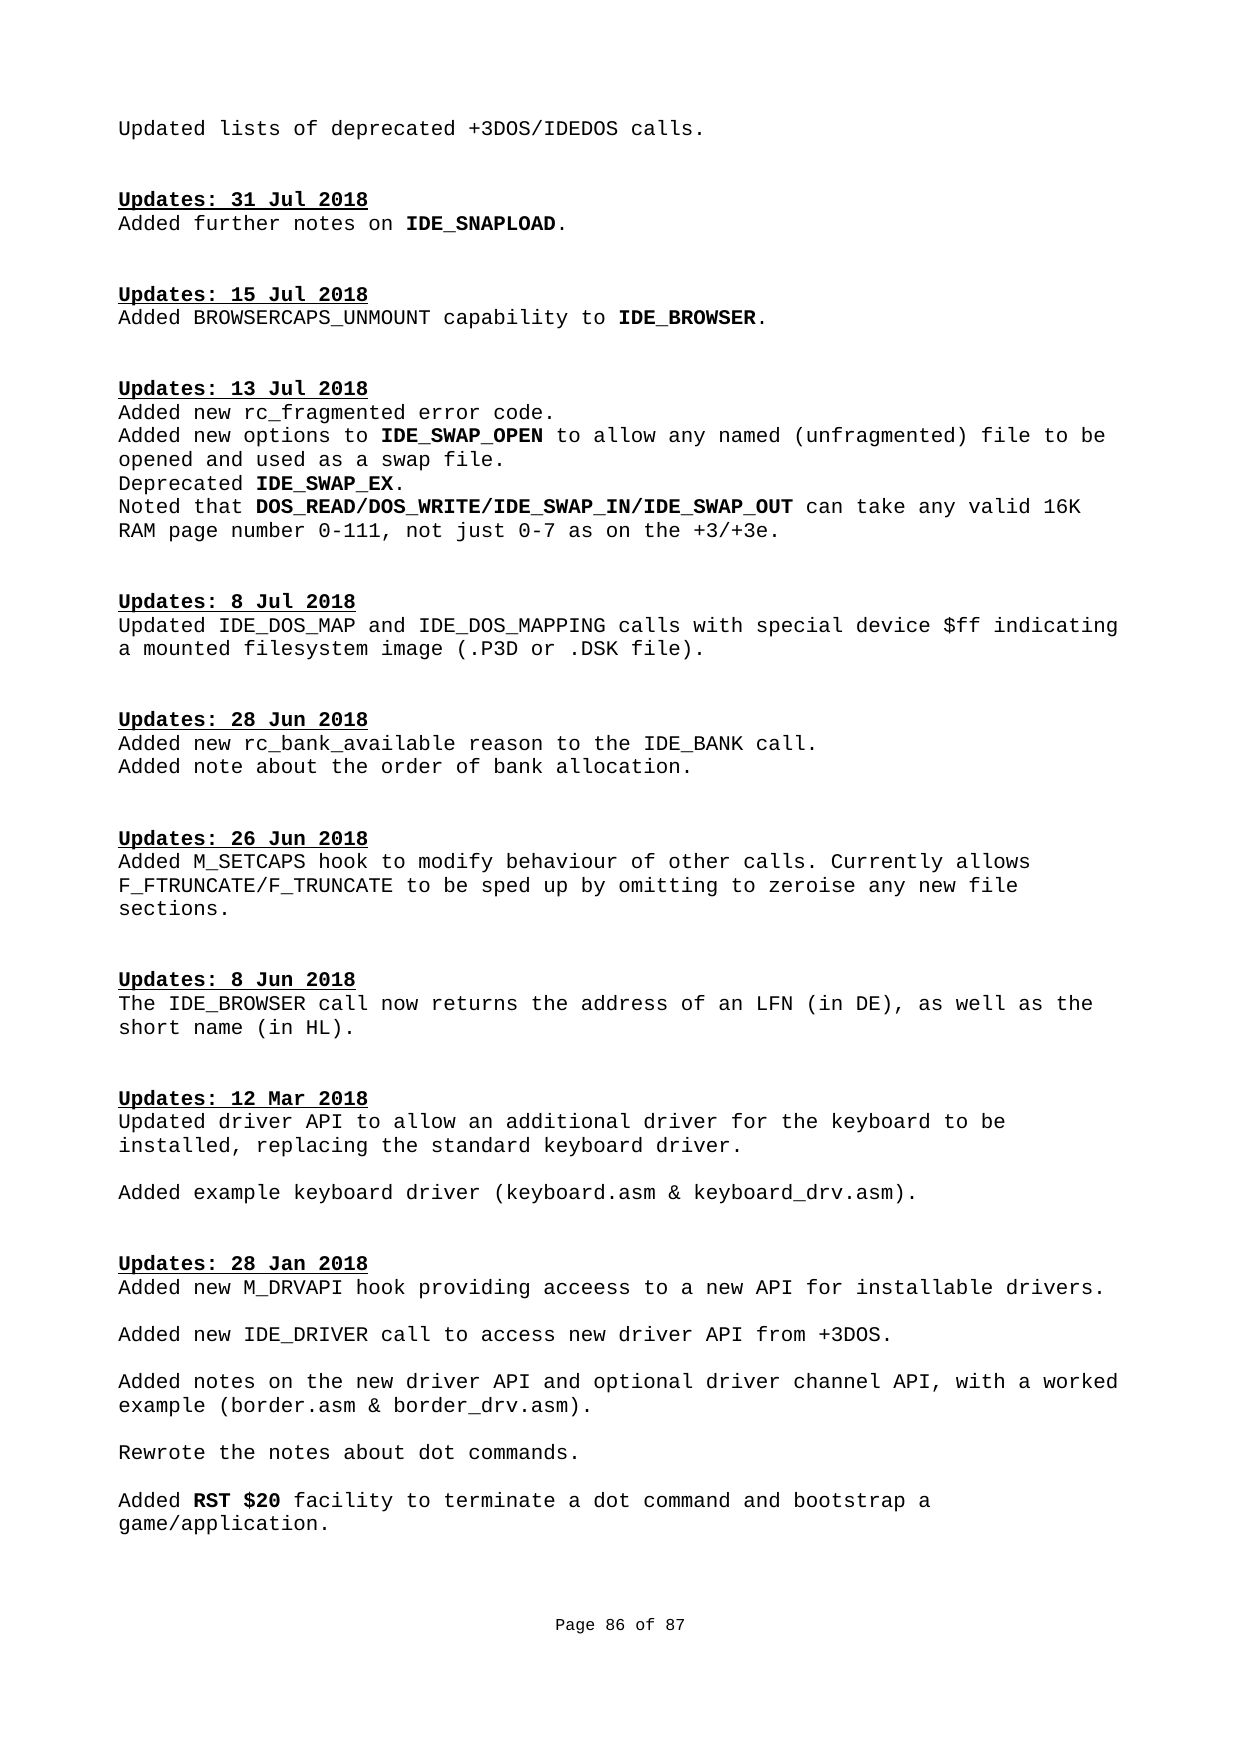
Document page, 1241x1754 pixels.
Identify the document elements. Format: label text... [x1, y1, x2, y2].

text Updates: 13 Jul 2018 [118, 378, 1122, 402]
text Deprecated IDE_SWAP_EX. [118, 473, 1122, 496]
text Updates: 12 Mar 2018 [118, 1088, 1122, 1111]
text Updated IDE_DOS_MAP and IDE_DOS_MAPPING calls with special device $ff indicating a mounted filesystem image (.P3D or .DSK file). [118, 615, 1122, 662]
text Updates: 28 Jan 2018 [118, 1253, 1122, 1277]
text Added M_SETCAPS hook to modify behaviour of other calls. Currently allows F_FTRUNCATE/F_TRUNCATE to be sped up by omitting to zeroise any new file sections. [118, 851, 1122, 922]
text Added new IDE_DRIVER call to access new driver API from +3DOS. [118, 1324, 1122, 1348]
text Added new M_DRVAPI hook providing acceess to a new API for installable drivers. [118, 1277, 1122, 1300]
text Added RST $20 facility to terminate a dot command and bootstrap a game/application. [118, 1489, 1122, 1537]
text Updated lists of deprecated +3DOS/IDEDOS calls. [118, 118, 1122, 142]
text Noted that DOS_READ/DOS_WRITE/IDE_SWAP_IN/IDE_SWAP_OUT can take any valid 16K RAM page number 0-111, not just 0-7 as on the +3/+3e. [118, 496, 1122, 544]
text The IDE_BROWSER call now returns the address of an LFN (in DE), as well as the short name (in HL). [118, 993, 1122, 1040]
text Added note about the order of bank allocation. [118, 757, 1122, 780]
text Added new rc_bank_available reason to the IDE_BANK call. [118, 733, 1122, 757]
text Added new rc_fragmented error code. [118, 402, 1122, 426]
text Added BROWSERCAPS_UNMOUNT capability to IDE_BROWSER. [118, 307, 1122, 331]
text Updates: 31 Jul 2018 [118, 189, 1122, 213]
text Added further notes on IDE_SNAPLOAD. [118, 213, 1122, 236]
text Updates: 26 Jun 2018 [118, 827, 1122, 851]
text Updates: 28 Jun 2018 [118, 709, 1122, 733]
text Updates: 8 Jun 2018 [118, 969, 1122, 993]
text Updated driver API to allow an additional driver for the keyboard to be installed, replacing the standard keyboard driver. [118, 1111, 1122, 1158]
text Added example keyboard driver (keyboard.asm & keyboard_drv.asm). [118, 1182, 1122, 1206]
text Rewrote the notes about dot commands. [118, 1442, 1122, 1466]
text Updates: 15 Jul 2018 [118, 284, 1122, 307]
text Updates: 8 Jul 2018 [118, 591, 1122, 615]
text Added notes on the new driver API and optional driver channel API, with a worked example (border.asm & border_drv.asm). [118, 1371, 1122, 1419]
text Added new options to IDE_SWAP_OPEN to allow any named (unfragmented) file to be opened and used as a swap file. [118, 426, 1122, 473]
